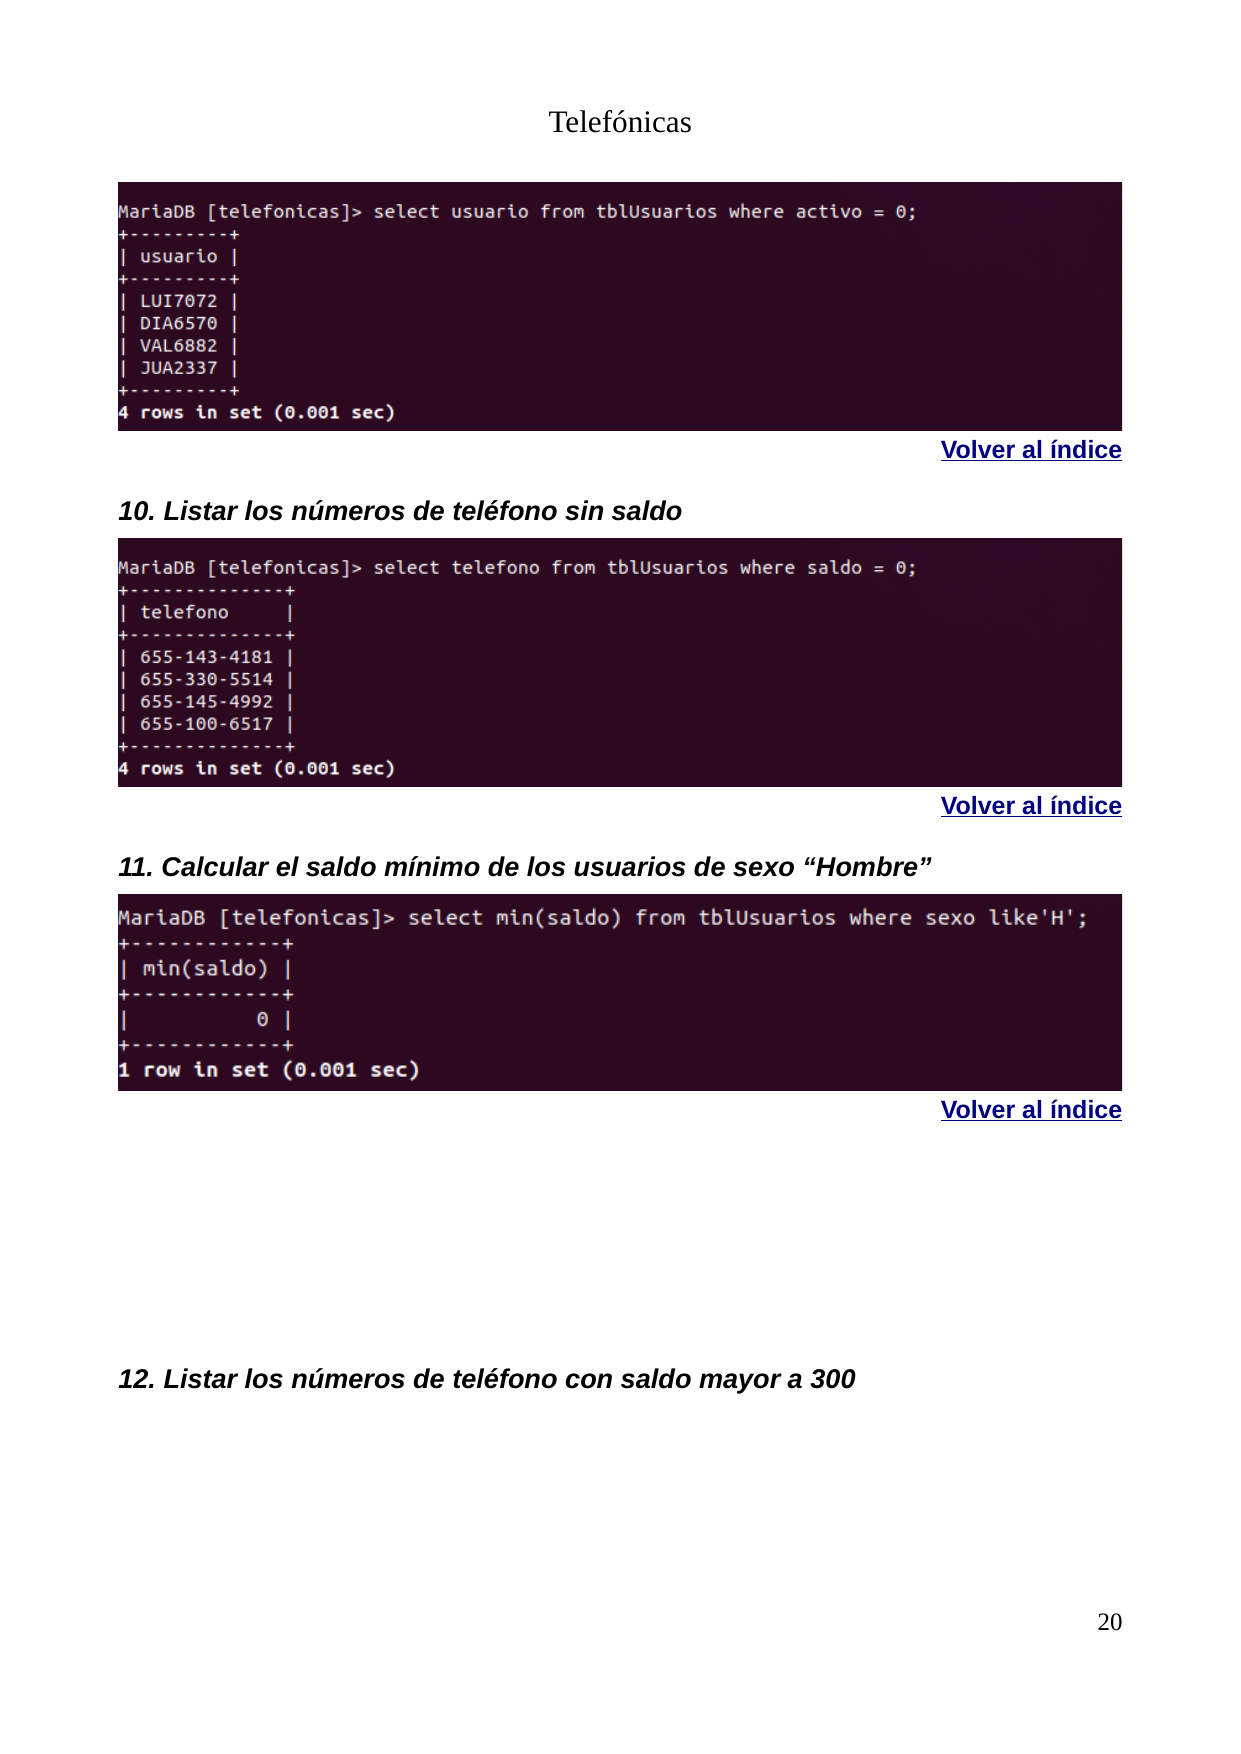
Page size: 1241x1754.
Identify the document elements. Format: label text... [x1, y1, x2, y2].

subtitle 11. Calcular el saldo mínimo de los usuarios de sexo “Hombre” [118, 851, 1122, 882]
picture [118, 538, 1123, 787]
subtitle 10. Listar los números de teléfono sin saldo [118, 495, 1122, 526]
text Volver al índice [118, 1091, 1122, 1124]
subtitle 12. Listar los números de teléfono con saldo mayor a 300 [118, 1363, 1122, 1394]
picture [118, 182, 1123, 431]
text Volver al índice [118, 787, 1122, 819]
picture [118, 894, 1123, 1091]
text Volver al índice [118, 431, 1122, 464]
